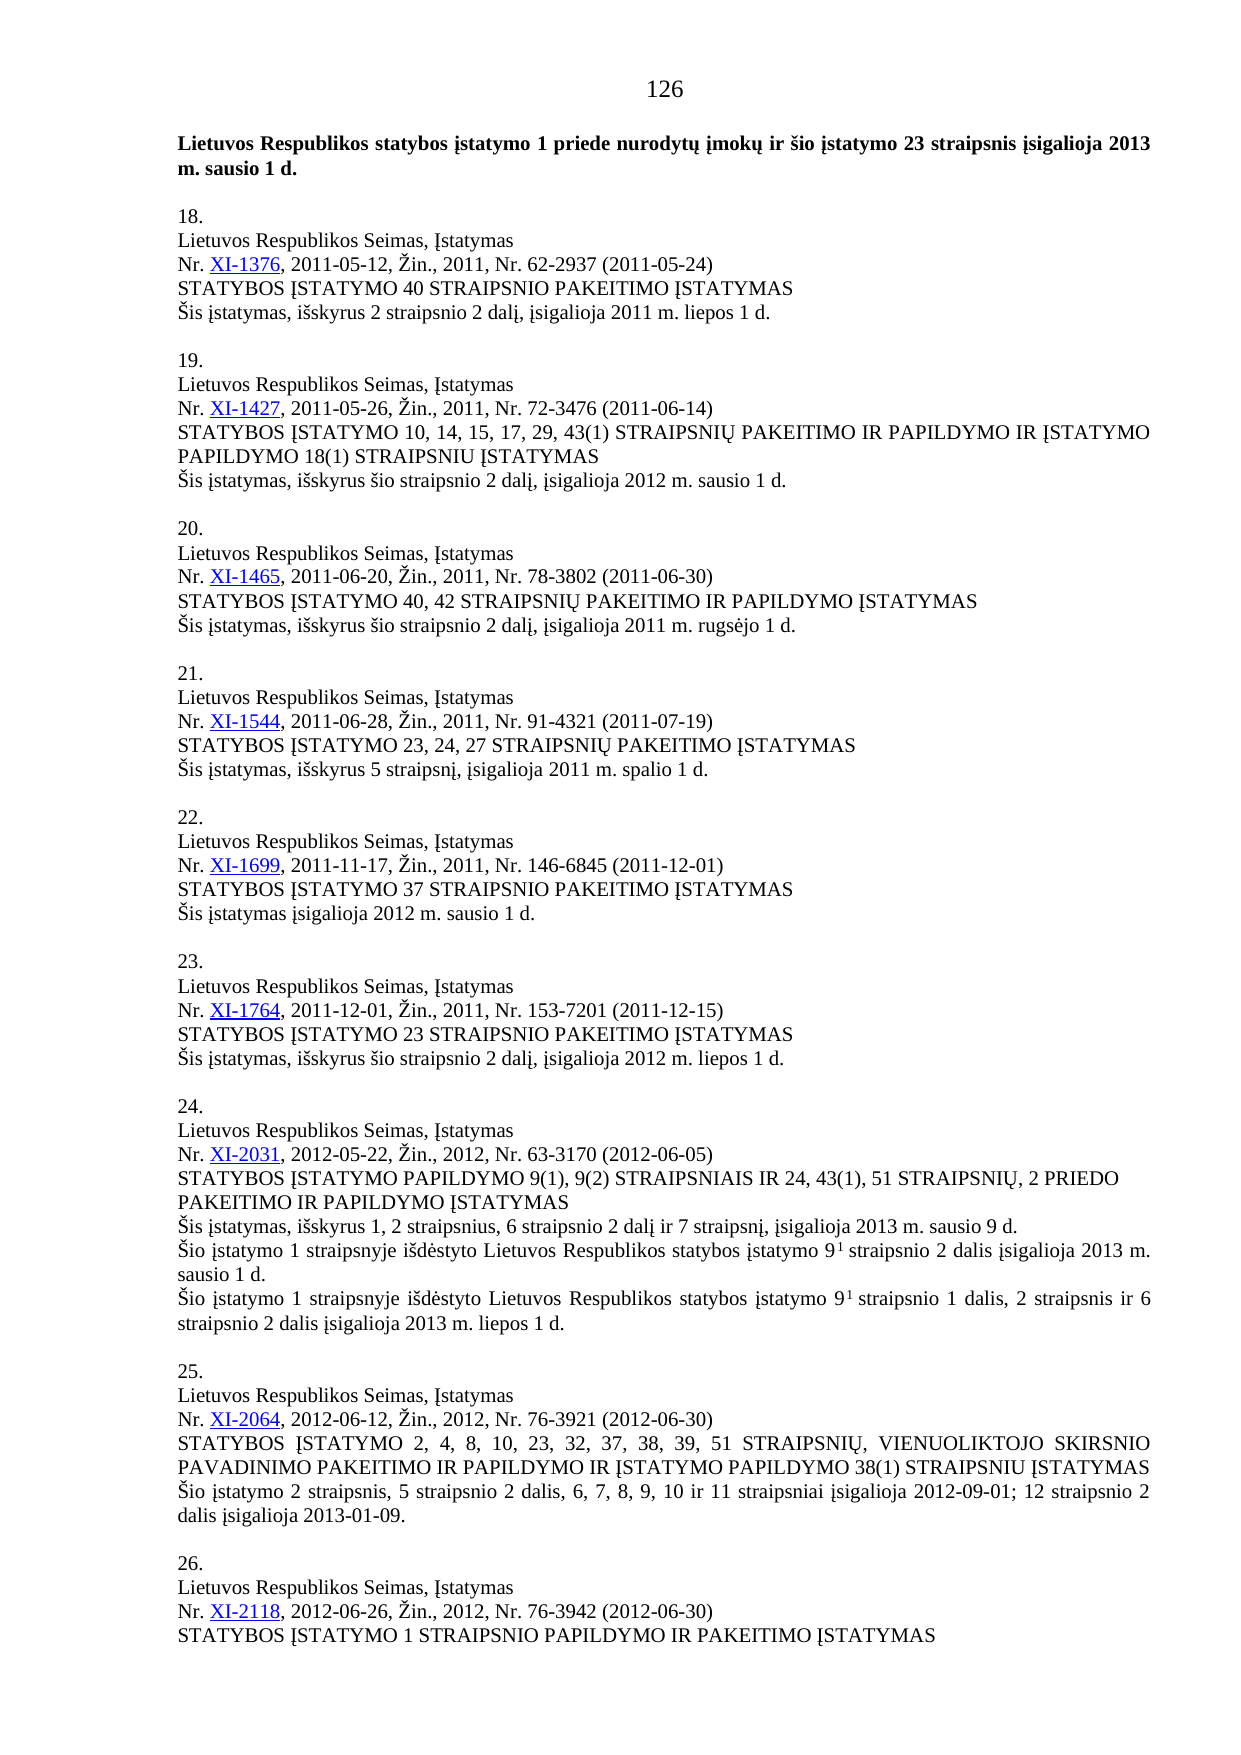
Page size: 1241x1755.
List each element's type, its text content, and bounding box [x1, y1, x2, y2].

text STATYBOS ĮSTATYMO 40 STRAIPSNIO PAKEITIMO ĮSTATYMAS [177, 276, 1152, 300]
text Nr. XI-1699, 2011-11-17, Žin., 2011, Nr. 146-6845 (2011-12-01) [177, 853, 1152, 877]
text Nr. XI-1376, 2011-05-12, Žin., 2011, Nr. 62-2937 (2011-05-24) [177, 252, 1152, 276]
text Nr. XI-1764, 2011-12-01, Žin., 2011, Nr. 153-7201 (2011-12-15) [177, 998, 1152, 1022]
text STATYBOS ĮSTATYMO PAPILDYMO 9(1), 9(2) STRAIPSNIAIS IR 24, 43(1), 51 STRAIPSNIŲ, 2 PRIEDO PAKEITIMO IR PAPILDYMO ĮSTATYMAS [177, 1166, 1152, 1214]
text 20. [177, 516, 1152, 540]
text Lietuvos Respublikos Seimas, Įstatymas [177, 685, 1152, 709]
text STATYBOS ĮSTATYMO 2, 4, 8, 10, 23, 32, 37, 38, 39, 51 STRAIPSNIŲ, VIENUOLIKTOJO SKIRSNIO PAVADINIMO PAKEITIMO IR PAPILDYMO IR ĮSTATYMO PAPILDYMO 38(1) STRAIPSNIU ĮSTATYMAS [177, 1431, 1152, 1479]
text Šis įstatymas, išskyrus šio straipsnio 2 dalį, įsigalioja 2012 m. sausio 1 d. [177, 468, 1152, 492]
text STATYBOS ĮSTATYMO 23 STRAIPSNIO PAKEITIMO ĮSTATYMAS [177, 1022, 1152, 1046]
text Šis įstatymas, išskyrus šio straipsnio 2 dalį, įsigalioja 2011 m. rugsėjo 1 d. [177, 613, 1152, 637]
text Nr. XI-1427, 2011-05-26, Žin., 2011, Nr. 72-3476 (2011-06-14) [177, 396, 1152, 420]
text Nr. XI-1465, 2011-06-20, Žin., 2011, Nr. 78-3802 (2011-06-30) [177, 564, 1152, 588]
text STATYBOS ĮSTATYMO 23, 24, 27 STRAIPSNIŲ PAKEITIMO ĮSTATYMAS [177, 733, 1152, 757]
text Šis įstatymas, išskyrus šio straipsnio 2 dalį, įsigalioja 2012 m. liepos 1 d. [177, 1046, 1152, 1070]
text Šio įstatymo 1 straipsnyje išdėstyto Lietuvos Respublikos statybos įstatymo 91 straipsnio 2 dalis įsigalioja 2013 m. sausio 1 d. [177, 1238, 1152, 1286]
text STATYBOS ĮSTATYMO 37 STRAIPSNIO PAKEITIMO ĮSTATYMAS [177, 877, 1152, 901]
text Šis įstatymas, išskyrus 2 straipsnio 2 dalį, įsigalioja 2011 m. liepos 1 d. [177, 300, 1152, 324]
text Šio įstatymo 2 straipsnis, 5 straipsnio 2 dalis, 6, 7, 8, 9, 10 ir 11 straipsniai įsigalioja 2012-09-01; 12 straipsnio 2 dalis įsigalioja 2013-01-09. [177, 1479, 1152, 1527]
text Šis įstatymas, išskyrus 5 straipsnį, įsigalioja 2011 m. spalio 1 d. [177, 757, 1152, 781]
text 25. [177, 1358, 1152, 1383]
text 19. [177, 348, 1152, 372]
text STATYBOS ĮSTATYMO 40, 42 STRAIPSNIŲ PAKEITIMO IR PAPILDYMO ĮSTATYMAS [177, 588, 1152, 613]
text 24. [177, 1094, 1152, 1118]
text Lietuvos Respublikos Seimas, Įstatymas [177, 973, 1152, 998]
text Lietuvos Respublikos Seimas, Įstatymas [177, 228, 1152, 252]
text STATYBOS ĮSTATYMO 10, 14, 15, 17, 29, 43(1) STRAIPSNIŲ PAKEITIMO IR PAPILDYMO IR ĮSTATYMO PAPILDYMO 18(1) STRAIPSNIU ĮSTATYMAS [177, 420, 1152, 468]
text 18. [177, 203, 1152, 228]
text 22. [177, 805, 1152, 829]
text Nr. XI-1544, 2011-06-28, Žin., 2011, Nr. 91-4321 (2011-07-19) [177, 709, 1152, 733]
text Šis įstatymas, išskyrus 1, 2 straipsnius, 6 straipsnio 2 dalį ir 7 straipsnį, įsigalioja 2013 m. sausio 9 d. [177, 1214, 1152, 1238]
text Šis įstatymas įsigalioja 2012 m. sausio 1 d. [177, 901, 1152, 925]
text Lietuvos Respublikos Seimas, Įstatymas [177, 1575, 1152, 1599]
text 21. [177, 661, 1152, 685]
text 23. [177, 949, 1152, 973]
text Lietuvos Respublikos Seimas, Įstatymas [177, 829, 1152, 853]
text Lietuvos Respublikos statybos įstatymo 1 priede nurodytų įmokų ir šio įstatymo 23 straipsnis įsigalioja 2013 m. sausio 1 d. [177, 131, 1152, 179]
text 26. [177, 1551, 1152, 1575]
text Nr. XI-2031, 2012-05-22, Žin., 2012, Nr. 63-3170 (2012-06-05) [177, 1142, 1152, 1166]
text Lietuvos Respublikos Seimas, Įstatymas [177, 1383, 1152, 1407]
text STATYBOS ĮSTATYMO 1 STRAIPSNIO PAPILDYMO IR PAKEITIMO ĮSTATYMAS [177, 1623, 1152, 1647]
text Lietuvos Respublikos Seimas, Įstatymas [177, 540, 1152, 564]
text Nr. XI-2118, 2012-06-26, Žin., 2012, Nr. 76-3942 (2012-06-30) [177, 1599, 1152, 1623]
text Lietuvos Respublikos Seimas, Įstatymas [177, 1118, 1152, 1142]
text Lietuvos Respublikos Seimas, Įstatymas [177, 372, 1152, 396]
text Šio įstatymo 1 straipsnyje išdėstyto Lietuvos Respublikos statybos įstatymo 91 straipsnio 1 dalis, 2 straipsnis ir 6 straipsnio 2 dalis įsigalioja 2013 m. liepos 1 d. [177, 1286, 1152, 1334]
text Nr. XI-2064, 2012-06-12, Žin., 2012, Nr. 76-3921 (2012-06-30) [177, 1407, 1152, 1431]
